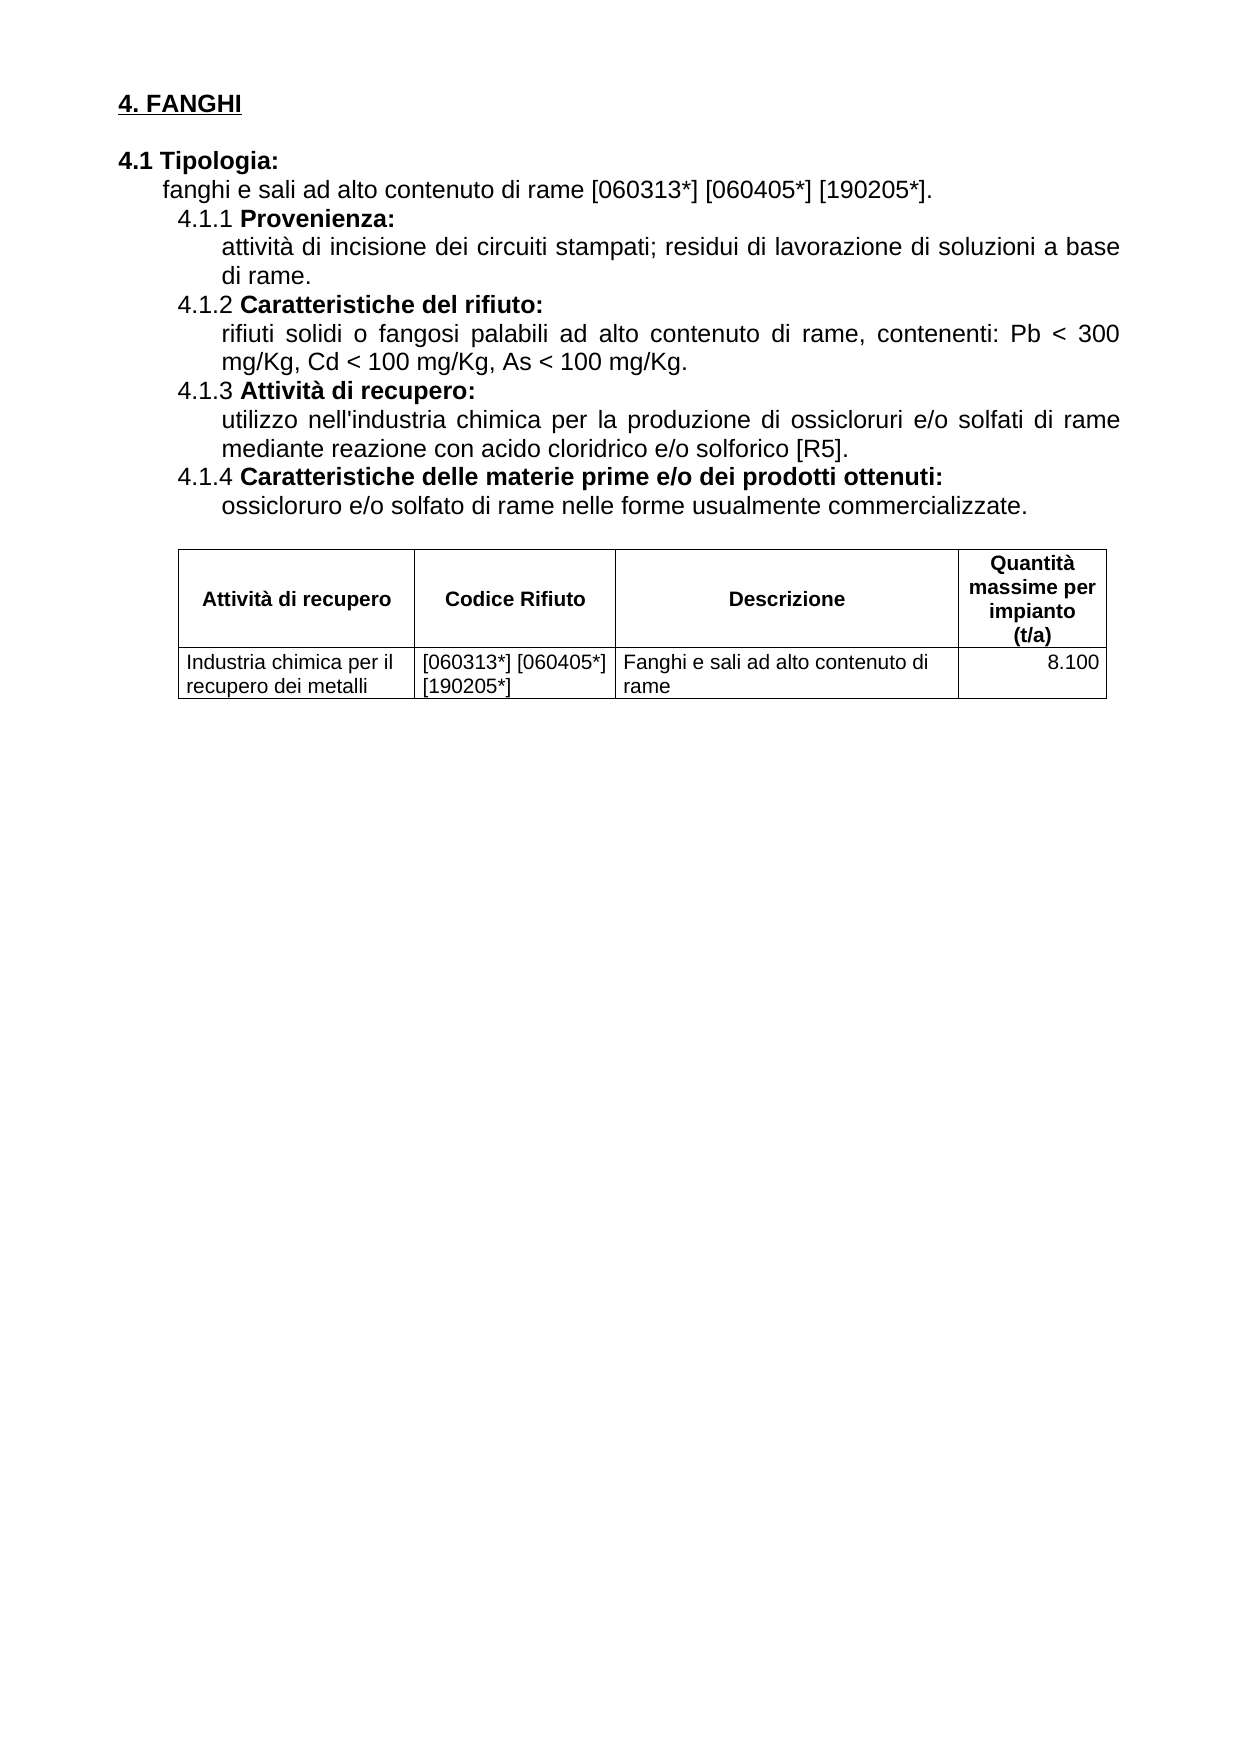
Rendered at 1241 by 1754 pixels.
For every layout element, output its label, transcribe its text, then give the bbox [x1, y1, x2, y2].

table_cell [060313*] [060405*] [190205*] [415, 648, 615, 698]
table_header Descrizione [616, 550, 958, 647]
table_cell Industria chimica per il recupero dei metalli [179, 648, 414, 698]
text utilizzo nell'industria chimica per la produzione di ossicloruri e/o solfati di rame mediante reazione con acido cloridrico e/o solforico [R5]. [221, 405, 1122, 462]
text ossicloruro e/o solfato di rame nelle forme usualmente commercializzate. [221, 491, 1122, 520]
text 4. FANGHI [118, 89, 1122, 117]
table_header Quantità massime per impianto (t/a) [959, 550, 1106, 647]
table_header Attività di recupero [179, 550, 414, 647]
text fanghi e sali ad alto contenuto di rame [060313*] [060405*] [190205*]. [162, 175, 1122, 204]
text 4.1.1 Provenienza: [177, 204, 1122, 232]
table_header Codice Rifiuto [415, 550, 615, 647]
text 4.1.4 Caratteristiche delle materie prime e/o dei prodotti ottenuti: [177, 462, 1122, 491]
subtitle 4.1 Tipologia: [118, 146, 1122, 175]
text rifiuti solidi o fangosi palabili ad alto contenuto di rame, contenenti: Pb < 300 mg/Kg, Cd < 100 mg/Kg, As < 100 mg/Kg. [221, 319, 1122, 376]
table_cell 8.100 [959, 648, 1106, 698]
text 4.1.2 Caratteristiche del rifiuto: [177, 290, 1122, 319]
text attività di incisione dei circuiti stampati; residui di lavorazione di soluzioni a base di rame. [221, 232, 1122, 290]
table_cell Fanghi e sali ad alto contenuto di rame [616, 648, 958, 698]
text 4.1.3 Attività di recupero: [177, 376, 1122, 405]
